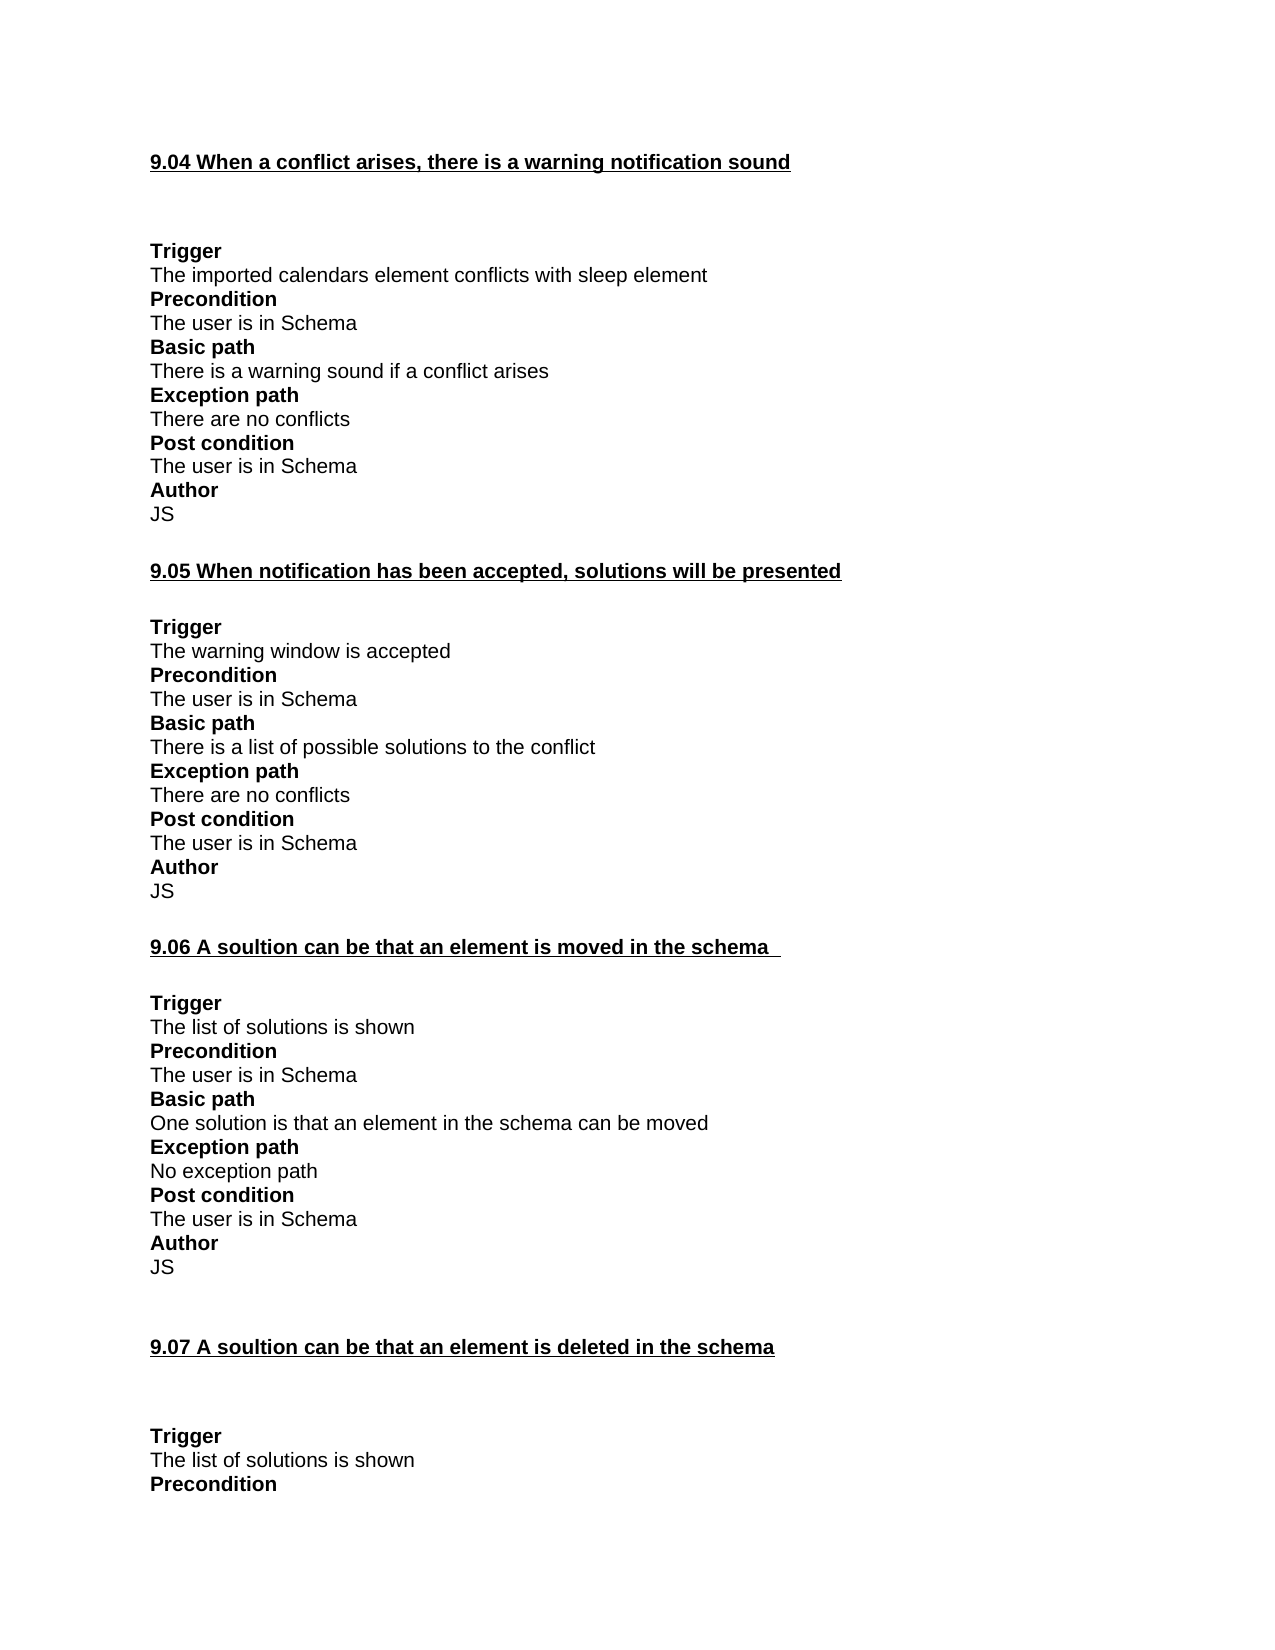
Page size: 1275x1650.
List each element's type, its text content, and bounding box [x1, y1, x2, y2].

text 9.04 When a conflict arises, there is a warning notification sound Trigger The imported calendars element conflicts with sleep element Precondition The user is in Schema Basic path There is a warning sound if a conflict arises Exception path There are no conflicts Post condition The user is in Schema Author JS 9.05 When notification has been accepted, solutions will be presented Trigger The warning window is accepted Precondition The user is in Schema Basic path There is a list of possible solutions to the conflict Exception path There are no conflicts Post condition The user is in Schema Author JS 9.06 A soultion can be that an element is moved in the schema Trigger The list of solutions is shown Precondition The user is in Schema Basic path One solution is that an element in the schema can be moved Exception path No exception path Post condition The user is in Schema Author JS 9.07 A soultion can be that an element is deleted in the schema Trigger The list of solutions is shown Precondition [150, 150, 1125, 1496]
